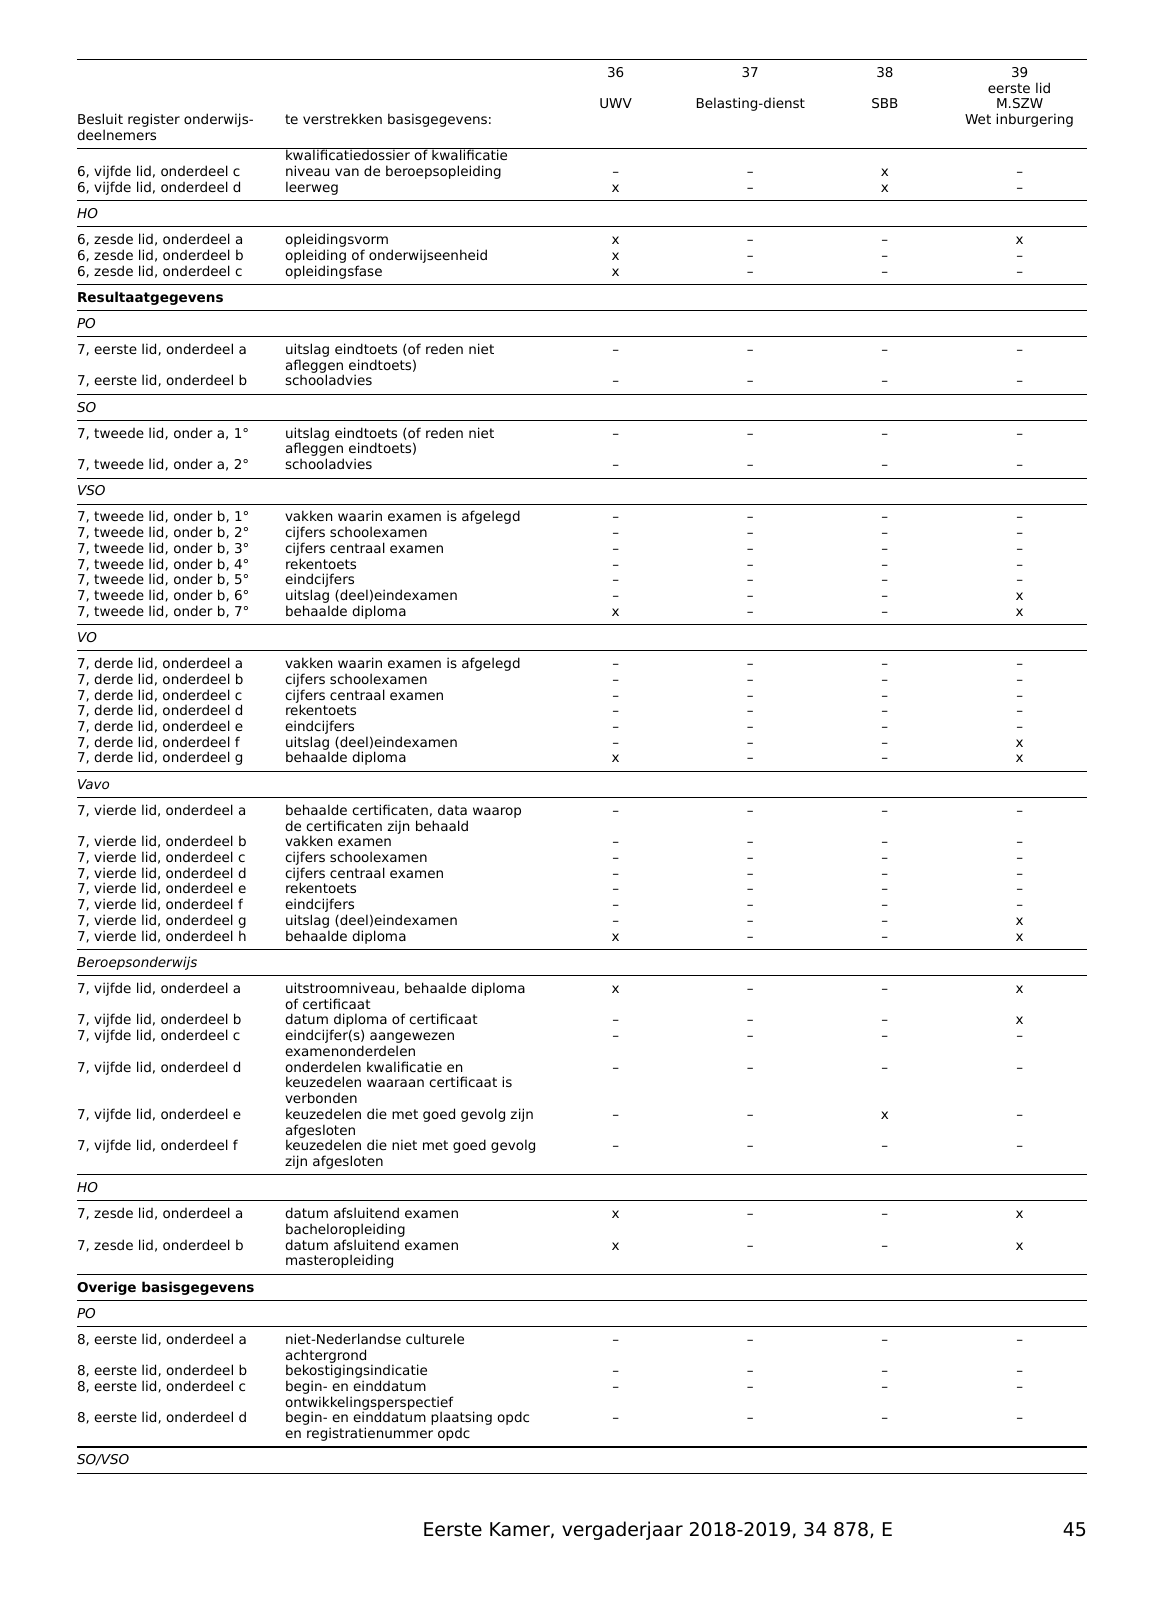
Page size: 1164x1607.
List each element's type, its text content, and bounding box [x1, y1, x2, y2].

table_cell – [817, 1238, 952, 1274]
table_cell – [817, 897, 952, 913]
table_cell [952, 311, 1087, 336]
table_cell – [952, 263, 1087, 284]
table_cell 6, zesde lid, onderdeel a [77, 227, 279, 248]
table_cell – [683, 719, 817, 734]
table_cell – [952, 1363, 1087, 1379]
table_cell 7, vijfde lid, onderdeel c [77, 1028, 279, 1059]
table_cell – [817, 337, 952, 373]
table_cell [548, 81, 683, 96]
table_cell – [817, 556, 952, 572]
table_cell x [952, 929, 1087, 949]
table_cell – [817, 688, 952, 703]
table_cell bekostigingsindicatie [279, 1363, 548, 1379]
table_cell 7, derde lid, onderdeel f [77, 735, 279, 750]
table_cell – [548, 373, 683, 394]
table_cell – [817, 929, 952, 949]
table_cell 7, tweede lid, onder a, 2° [77, 457, 279, 477]
table_cell uitslag (deel)eindexamen [279, 735, 548, 750]
table_cell – [548, 1059, 683, 1107]
table_cell SO/VSO [77, 1448, 548, 1473]
table_cell 7, tweede lid, onder a, 1° [77, 421, 279, 457]
table_cell [952, 201, 1087, 226]
table_cell – [952, 1107, 1087, 1138]
table_cell vakken waarin examen is afgelegd [279, 651, 548, 672]
table_cell x [548, 929, 683, 949]
table_cell – [683, 604, 817, 624]
table_cell niveau van de beroepsopleiding [279, 164, 548, 179]
table_cell x [817, 1107, 952, 1138]
table_cell – [683, 1327, 817, 1363]
table_cell behaalde diploma [279, 929, 548, 949]
table_cell Overige basisgegevens [77, 1275, 1087, 1300]
table_cell – [817, 263, 952, 284]
table_cell – [683, 834, 817, 850]
table_cell [952, 395, 1087, 420]
table_cell – [683, 1012, 817, 1028]
table_cell [548, 479, 683, 503]
table_cell [683, 1301, 817, 1326]
table_cell – [952, 505, 1087, 525]
table_cell – [817, 1138, 952, 1174]
table_cell x [952, 1201, 1087, 1237]
table_cell – [683, 881, 817, 897]
table_cell – [548, 588, 683, 604]
table_cell – [817, 1028, 952, 1059]
table_cell schooladvies [279, 457, 548, 477]
table_cell – [548, 556, 683, 572]
table_cell [817, 112, 952, 148]
table_cell SBB [817, 96, 952, 112]
table_cell 7, vierde lid, onderdeel b [77, 834, 279, 850]
table_cell [683, 201, 817, 226]
table_cell datum diploma of certificaat [279, 1012, 548, 1028]
table_cell – [548, 457, 683, 477]
table_cell 8, eerste lid, onderdeel d [77, 1410, 279, 1446]
table_cell – [548, 735, 683, 750]
table_cell – [817, 373, 952, 394]
table_cell uitslag eindtoets (of reden niet afleggen eindtoets) [279, 421, 548, 457]
table_cell – [952, 703, 1087, 719]
table_cell x [952, 604, 1087, 624]
table_cell [952, 1448, 1087, 1473]
table_cell onderdelen kwalificatie en keuzedelen waaraan certificaat is verbonden [279, 1059, 548, 1107]
table_cell [817, 81, 952, 96]
table_cell behaalde diploma [279, 750, 548, 771]
table_cell datum afsluitend examen masteropleiding [279, 1238, 548, 1274]
table_cell [548, 1175, 683, 1200]
table_cell – [952, 1059, 1087, 1107]
table_cell – [952, 651, 1087, 672]
table_cell – [817, 588, 952, 604]
table_cell PO [77, 1301, 548, 1326]
table_cell – [817, 976, 952, 1012]
table_cell [817, 201, 952, 226]
table_cell cijfers centraal examen [279, 541, 548, 556]
table_cell cijfers schoolexamen [279, 850, 548, 866]
table_cell – [817, 735, 952, 750]
table_cell x [548, 180, 683, 200]
table_cell – [548, 541, 683, 556]
table_cell – [683, 897, 817, 913]
table_cell – [952, 457, 1087, 477]
table_cell [952, 625, 1087, 650]
table_cell – [683, 373, 817, 394]
table_cell – [548, 572, 683, 588]
table_cell 7, derde lid, onderdeel g [77, 750, 279, 771]
table_cell [817, 149, 952, 164]
table_cell 6, zesde lid, onderdeel c [77, 263, 279, 284]
table_cell – [683, 263, 817, 284]
table_cell 7, vierde lid, onderdeel e [77, 881, 279, 897]
table_cell – [683, 1363, 817, 1379]
table_cell – [817, 421, 952, 457]
table_cell – [817, 505, 952, 525]
table_cell – [952, 1379, 1087, 1410]
table_cell – [952, 164, 1087, 179]
table_cell vakken waarin examen is afgelegd [279, 505, 548, 525]
table_cell – [817, 541, 952, 556]
table_cell begin- en einddatum ontwikkelingsperspectief [279, 1379, 548, 1410]
table_cell – [683, 850, 817, 866]
table_cell 6, vijfde lid, onderdeel d [77, 180, 279, 200]
table_cell 7, vierde lid, onderdeel d [77, 866, 279, 881]
table_cell x [548, 976, 683, 1012]
table_cell [279, 96, 548, 112]
table_cell – [817, 525, 952, 541]
table_cell – [952, 572, 1087, 588]
table_cell [683, 81, 817, 96]
table_cell 7, eerste lid, onderdeel a [77, 337, 279, 373]
table_cell – [683, 1201, 817, 1237]
table_cell behaalde certificaten, data waarop de certificaten zijn behaald [279, 798, 548, 834]
table_cell [952, 772, 1087, 797]
table_cell – [817, 881, 952, 897]
table_cell [683, 1175, 817, 1200]
table_cell [77, 149, 279, 164]
table_cell – [548, 850, 683, 866]
table_cell 7, vijfde lid, onderdeel a [77, 976, 279, 1012]
table_cell [548, 395, 683, 420]
table_cell kwalificatiedossier of kwalificatie [279, 149, 548, 164]
table_cell [683, 149, 817, 164]
table_cell [817, 950, 952, 975]
table_cell x [548, 1201, 683, 1237]
table_cell – [952, 866, 1087, 881]
table_cell [817, 772, 952, 797]
table_cell 7, vierde lid, onderdeel a [77, 798, 279, 834]
table_cell – [683, 457, 817, 477]
table_cell – [952, 248, 1087, 263]
table_cell – [817, 651, 952, 672]
table_cell niet-Nederlandse culturele achtergrond [279, 1327, 548, 1363]
table_cell vakken examen [279, 834, 548, 850]
table_cell 7, vierde lid, onderdeel f [77, 897, 279, 913]
table_cell – [952, 556, 1087, 572]
table_cell eindcijfer(s) aangewezen examenonderdelen [279, 1028, 548, 1059]
table_cell – [952, 897, 1087, 913]
table_cell cijfers centraal examen [279, 688, 548, 703]
table_cell [548, 772, 683, 797]
table_cell – [548, 337, 683, 373]
table_cell x [952, 976, 1087, 1012]
table_cell – [952, 373, 1087, 394]
table_cell – [683, 703, 817, 719]
table_cell – [548, 1410, 683, 1446]
table_cell x [817, 180, 952, 200]
table_cell – [683, 929, 817, 949]
table_cell – [817, 1327, 952, 1363]
table_cell [683, 311, 817, 336]
table_cell x [952, 913, 1087, 928]
table_cell – [548, 897, 683, 913]
table_cell – [683, 227, 817, 248]
table_cell eerste lid [952, 81, 1087, 96]
table_cell – [548, 1028, 683, 1059]
table_cell – [548, 688, 683, 703]
table_cell UWV [548, 96, 683, 112]
table_cell – [817, 1410, 952, 1446]
table_cell [548, 625, 683, 650]
table_cell 7, tweede lid, onder b, 6° [77, 588, 279, 604]
table_cell [683, 479, 817, 503]
table_cell SO [77, 395, 548, 420]
table_cell 7, vierde lid, onderdeel g [77, 913, 279, 928]
table_cell x [952, 750, 1087, 771]
table_cell 8, eerste lid, onderdeel a [77, 1327, 279, 1363]
table_cell – [683, 1107, 817, 1138]
table_cell 7, vijfde lid, onderdeel d [77, 1059, 279, 1107]
table_cell – [952, 1028, 1087, 1059]
table_cell 7, vijfde lid, onderdeel b [77, 1012, 279, 1028]
table_cell – [683, 1138, 817, 1174]
table_cell te verstrekken basisgegevens: [279, 112, 548, 148]
table_cell x [548, 263, 683, 284]
table_header [77, 60, 279, 81]
table_cell cijfers schoolexamen [279, 525, 548, 541]
table_cell opleidingsvorm [279, 227, 548, 248]
table_cell [683, 625, 817, 650]
table_cell – [952, 180, 1087, 200]
table_cell 8, eerste lid, onderdeel c [77, 1379, 279, 1410]
table_cell uitslag (deel)eindexamen [279, 913, 548, 928]
table_cell [817, 1301, 952, 1326]
table_cell 7, vijfde lid, onderdeel e [77, 1107, 279, 1138]
table_cell – [683, 337, 817, 373]
table_cell [817, 1175, 952, 1200]
table_cell 7, vierde lid, onderdeel c [77, 850, 279, 866]
table_cell – [683, 588, 817, 604]
table_cell [77, 81, 279, 96]
table_cell – [817, 1201, 952, 1237]
table_cell – [817, 604, 952, 624]
table_cell – [952, 850, 1087, 866]
table_cell 7, vijfde lid, onderdeel f [77, 1138, 279, 1174]
table_header 39 [952, 60, 1087, 81]
table_cell eindcijfers [279, 897, 548, 913]
table_cell uitstroomniveau, behaalde diploma of certificaat [279, 976, 548, 1012]
table_cell – [952, 719, 1087, 734]
table_cell – [683, 248, 817, 263]
table_cell [817, 311, 952, 336]
table_cell Wet inburgering [952, 112, 1087, 148]
table_cell x [548, 227, 683, 248]
table_cell – [548, 1107, 683, 1138]
table_cell M.SZW [952, 96, 1087, 112]
table_cell [952, 950, 1087, 975]
table_cell – [952, 672, 1087, 687]
table_cell – [683, 976, 817, 1012]
table_cell opleiding of onderwijseenheid [279, 248, 548, 263]
table_cell – [548, 505, 683, 525]
table_cell – [952, 1327, 1087, 1363]
table_cell eindcijfers [279, 719, 548, 734]
table_cell [548, 149, 683, 164]
table_cell [548, 950, 683, 975]
table_cell 6, zesde lid, onderdeel b [77, 248, 279, 263]
table_cell – [952, 337, 1087, 373]
table_cell opleidingsfase [279, 263, 548, 284]
table_cell begin- en einddatum plaatsing opdc en registratienummer opdc [279, 1410, 548, 1446]
table_cell [952, 1175, 1087, 1200]
table_cell – [548, 164, 683, 179]
table_cell – [817, 1059, 952, 1107]
table_cell [817, 395, 952, 420]
table_cell – [817, 834, 952, 850]
table_cell – [548, 703, 683, 719]
table_cell – [683, 164, 817, 179]
table_cell behaalde diploma [279, 604, 548, 624]
table_cell – [952, 798, 1087, 834]
table_cell 7, tweede lid, onder b, 7° [77, 604, 279, 624]
table_cell – [683, 913, 817, 928]
table_cell [683, 950, 817, 975]
table_cell Beroepsonderwijs [77, 950, 548, 975]
table_cell – [683, 1410, 817, 1446]
table_cell Belasting-dienst [683, 96, 817, 112]
table_cell – [817, 1363, 952, 1379]
table_cell – [952, 1410, 1087, 1446]
table_cell – [952, 525, 1087, 541]
table_cell x [548, 604, 683, 624]
table_cell 7, tweede lid, onder b, 3° [77, 541, 279, 556]
table_cell – [548, 525, 683, 541]
table_cell – [683, 180, 817, 200]
table_cell – [683, 541, 817, 556]
table_cell VO [77, 625, 548, 650]
table_header 36 [548, 60, 683, 81]
table_cell 7, derde lid, onderdeel c [77, 688, 279, 703]
table_cell x [952, 588, 1087, 604]
table_cell 7, eerste lid, onderdeel b [77, 373, 279, 394]
table_cell – [548, 866, 683, 881]
table_cell – [952, 881, 1087, 897]
table_cell – [683, 525, 817, 541]
table_cell – [952, 688, 1087, 703]
table_cell 7, tweede lid, onder b, 2° [77, 525, 279, 541]
table_cell – [548, 913, 683, 928]
table_cell – [683, 1059, 817, 1107]
table_cell – [683, 688, 817, 703]
table_cell VSO [77, 479, 548, 503]
table_cell 7, derde lid, onderdeel b [77, 672, 279, 687]
table_cell – [548, 881, 683, 897]
table_cell [77, 96, 279, 112]
table_cell [952, 1301, 1087, 1326]
table_cell – [548, 834, 683, 850]
table_cell – [683, 1379, 817, 1410]
table_cell – [817, 248, 952, 263]
table_cell – [817, 457, 952, 477]
table_cell – [817, 750, 952, 771]
table_cell 7, vierde lid, onderdeel h [77, 929, 279, 949]
table_cell [683, 395, 817, 420]
table_cell leerweg [279, 180, 548, 200]
table_cell eindcijfers [279, 572, 548, 588]
table_cell 7, tweede lid, onder b, 4° [77, 556, 279, 572]
table_cell 7, derde lid, onderdeel e [77, 719, 279, 734]
table_cell – [817, 703, 952, 719]
table_cell x [548, 750, 683, 771]
table_cell – [548, 798, 683, 834]
table_cell uitslag (deel)eindexamen [279, 588, 548, 604]
table_cell – [817, 672, 952, 687]
table_cell – [683, 1028, 817, 1059]
table_cell 7, zesde lid, onderdeel b [77, 1238, 279, 1274]
table_cell – [952, 421, 1087, 457]
table_cell – [548, 1327, 683, 1363]
table_cell rekentoets [279, 556, 548, 572]
table_cell HO [77, 1175, 548, 1200]
table_cell [548, 311, 683, 336]
table_cell x [817, 164, 952, 179]
table_cell cijfers centraal examen [279, 866, 548, 881]
table_cell [683, 1448, 817, 1473]
table_cell keuzedelen die met goed gevolg zijn afgesloten [279, 1107, 548, 1138]
table_cell – [683, 1238, 817, 1274]
table_cell schooladvies [279, 373, 548, 394]
table_cell [952, 149, 1087, 164]
table_cell 7, tweede lid, onder b, 5° [77, 572, 279, 588]
table_cell 7, derde lid, onderdeel a [77, 651, 279, 672]
table_cell x [548, 248, 683, 263]
table_cell [683, 772, 817, 797]
table_cell – [548, 1363, 683, 1379]
table_header [279, 60, 548, 81]
table_cell [548, 1448, 683, 1473]
table_cell Vavo [77, 772, 548, 797]
table_cell [817, 1448, 952, 1473]
table_cell – [548, 1012, 683, 1028]
table_cell [548, 112, 683, 148]
table_cell rekentoets [279, 881, 548, 897]
table_cell uitslag eindtoets (of reden niet afleggen eindtoets) [279, 337, 548, 373]
table_cell – [817, 719, 952, 734]
table_cell – [548, 1138, 683, 1174]
table_cell – [683, 798, 817, 834]
table_cell – [548, 1379, 683, 1410]
table_cell – [683, 556, 817, 572]
table_cell 6, vijfde lid, onderdeel c [77, 164, 279, 179]
table_cell – [952, 541, 1087, 556]
table_cell [548, 1301, 683, 1326]
table_cell – [952, 834, 1087, 850]
table_cell 7, derde lid, onderdeel d [77, 703, 279, 719]
table_cell – [952, 1138, 1087, 1174]
table_cell 7, tweede lid, onder b, 1° [77, 505, 279, 525]
table_cell [817, 479, 952, 503]
table_cell – [683, 505, 817, 525]
table_cell [279, 81, 548, 96]
table_header 37 [683, 60, 817, 81]
table_cell x [548, 1238, 683, 1274]
table_cell [817, 625, 952, 650]
table_cell – [548, 421, 683, 457]
table_cell – [548, 672, 683, 687]
table_cell [683, 112, 817, 148]
table_cell PO [77, 311, 548, 336]
table_cell – [817, 1379, 952, 1410]
table_cell – [817, 866, 952, 881]
table_cell keuzedelen die niet met goed gevolg zijn afgesloten [279, 1138, 548, 1174]
table_cell – [683, 421, 817, 457]
table_header 38 [817, 60, 952, 81]
table_cell x [952, 227, 1087, 248]
table_cell x [952, 1012, 1087, 1028]
table_cell – [683, 651, 817, 672]
table_cell – [548, 651, 683, 672]
table_cell – [683, 750, 817, 771]
table_cell – [548, 719, 683, 734]
table_cell Besluit register onderwijs-deelnemers [77, 112, 279, 148]
table_cell – [817, 227, 952, 248]
table_cell cijfers schoolexamen [279, 672, 548, 687]
table_cell 7, zesde lid, onderdeel a [77, 1201, 279, 1237]
table_cell – [683, 866, 817, 881]
table_cell HO [77, 201, 548, 226]
table_cell – [817, 1012, 952, 1028]
table_cell – [683, 572, 817, 588]
table_cell – [817, 850, 952, 866]
table_cell – [817, 913, 952, 928]
table_cell – [817, 798, 952, 834]
table_cell – [817, 572, 952, 588]
table_cell x [952, 735, 1087, 750]
table_cell datum afsluitend examen bacheloropleiding [279, 1201, 548, 1237]
table_cell rekentoets [279, 703, 548, 719]
table_cell [548, 201, 683, 226]
table_cell – [683, 735, 817, 750]
table_cell [952, 479, 1087, 503]
table_cell x [952, 1238, 1087, 1274]
table_cell Resultaatgegevens [77, 285, 1087, 310]
table_cell 8, eerste lid, onderdeel b [77, 1363, 279, 1379]
table_cell – [683, 672, 817, 687]
